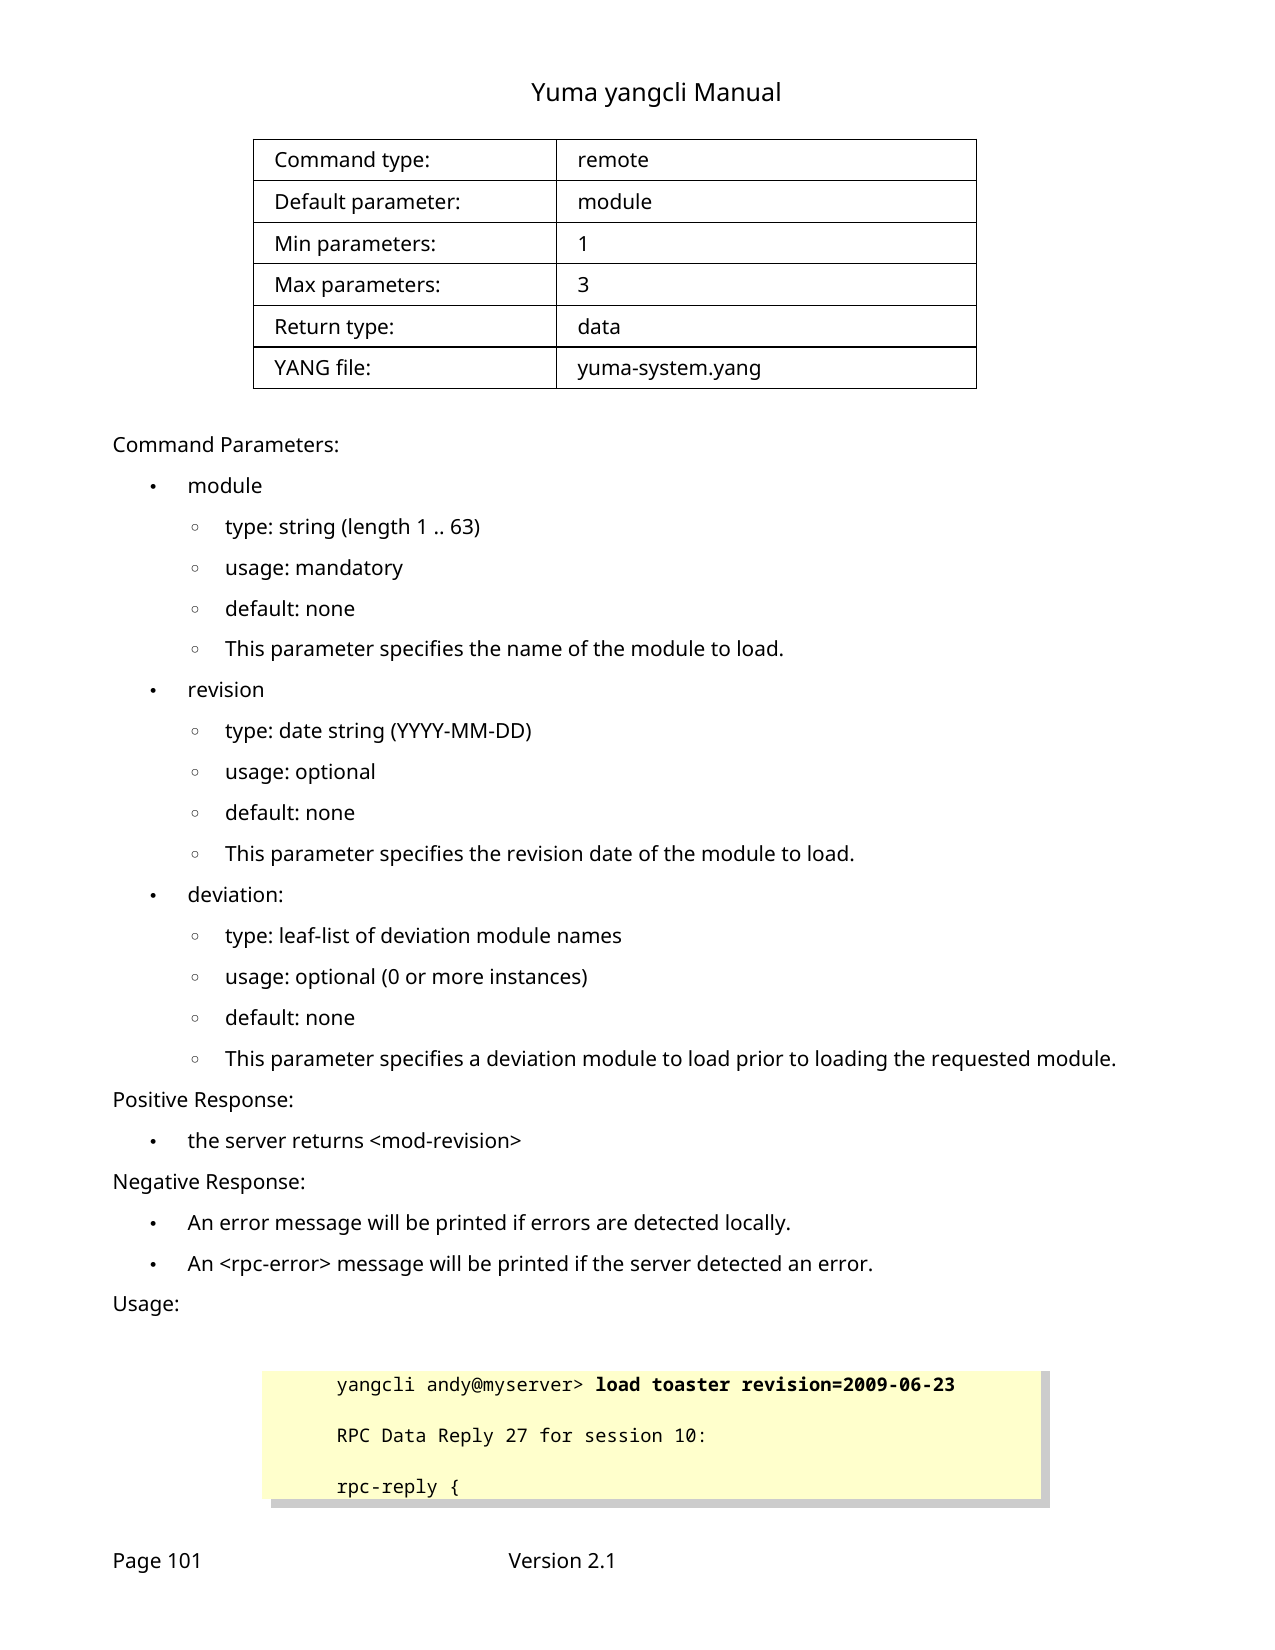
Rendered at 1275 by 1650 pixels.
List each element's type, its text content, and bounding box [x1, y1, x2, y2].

list default: none [187, 594, 1200, 622]
list deviation: [150, 880, 1200, 909]
list This parameter specifies the revision date of the module to load. [187, 839, 1200, 868]
table_cell module [557, 181, 976, 222]
text Command Parameters: [112, 430, 1200, 458]
table_cell Max parameters: [254, 264, 556, 305]
table_cell Default parameter: [254, 181, 556, 222]
table_cell Min parameters: [254, 223, 556, 263]
list An <rpc-error> message will be printed if the server detected an error. [150, 1249, 1200, 1277]
text Positive Response: [112, 1085, 1200, 1113]
list type: leaf-list of deviation module names [187, 921, 1200, 949]
list the server returns <mod-revision> [150, 1126, 1200, 1154]
list usage: optional [187, 757, 1200, 786]
list type: string (length 1 .. 63) [187, 512, 1200, 540]
text RPC Data Reply 27 for session 10: [262, 1422, 1041, 1448]
table_cell YANG file: [254, 348, 556, 388]
text rpc-reply { [262, 1473, 1041, 1499]
list revision [150, 676, 1200, 704]
table_cell 1 [557, 223, 976, 263]
table_cell 3 [557, 264, 976, 305]
list An error message will be printed if errors are detected locally. [150, 1208, 1200, 1236]
list default: none [187, 1003, 1200, 1031]
text Usage: [112, 1289, 1200, 1318]
table_header Command type: [254, 140, 556, 180]
text yangcli andy@myserver> load toaster revision=2009-06-23 [262, 1371, 1041, 1397]
table_header remote [557, 140, 976, 180]
text Negative Response: [112, 1167, 1200, 1195]
list type: date string (YYYY-MM-DD) [187, 716, 1200, 745]
table_cell yuma-system.yang [557, 348, 976, 388]
list This parameter specifies the name of the module to load. [187, 634, 1200, 663]
list default: none [187, 798, 1200, 827]
list usage: optional (0 or more instances) [187, 962, 1200, 991]
list module [150, 471, 1200, 499]
list usage: mandatory [187, 553, 1200, 581]
table_cell data [557, 306, 976, 346]
list This parameter specifies a deviation module to load prior to loading the requested module. [187, 1044, 1200, 1072]
table_cell Return type: [254, 306, 556, 346]
